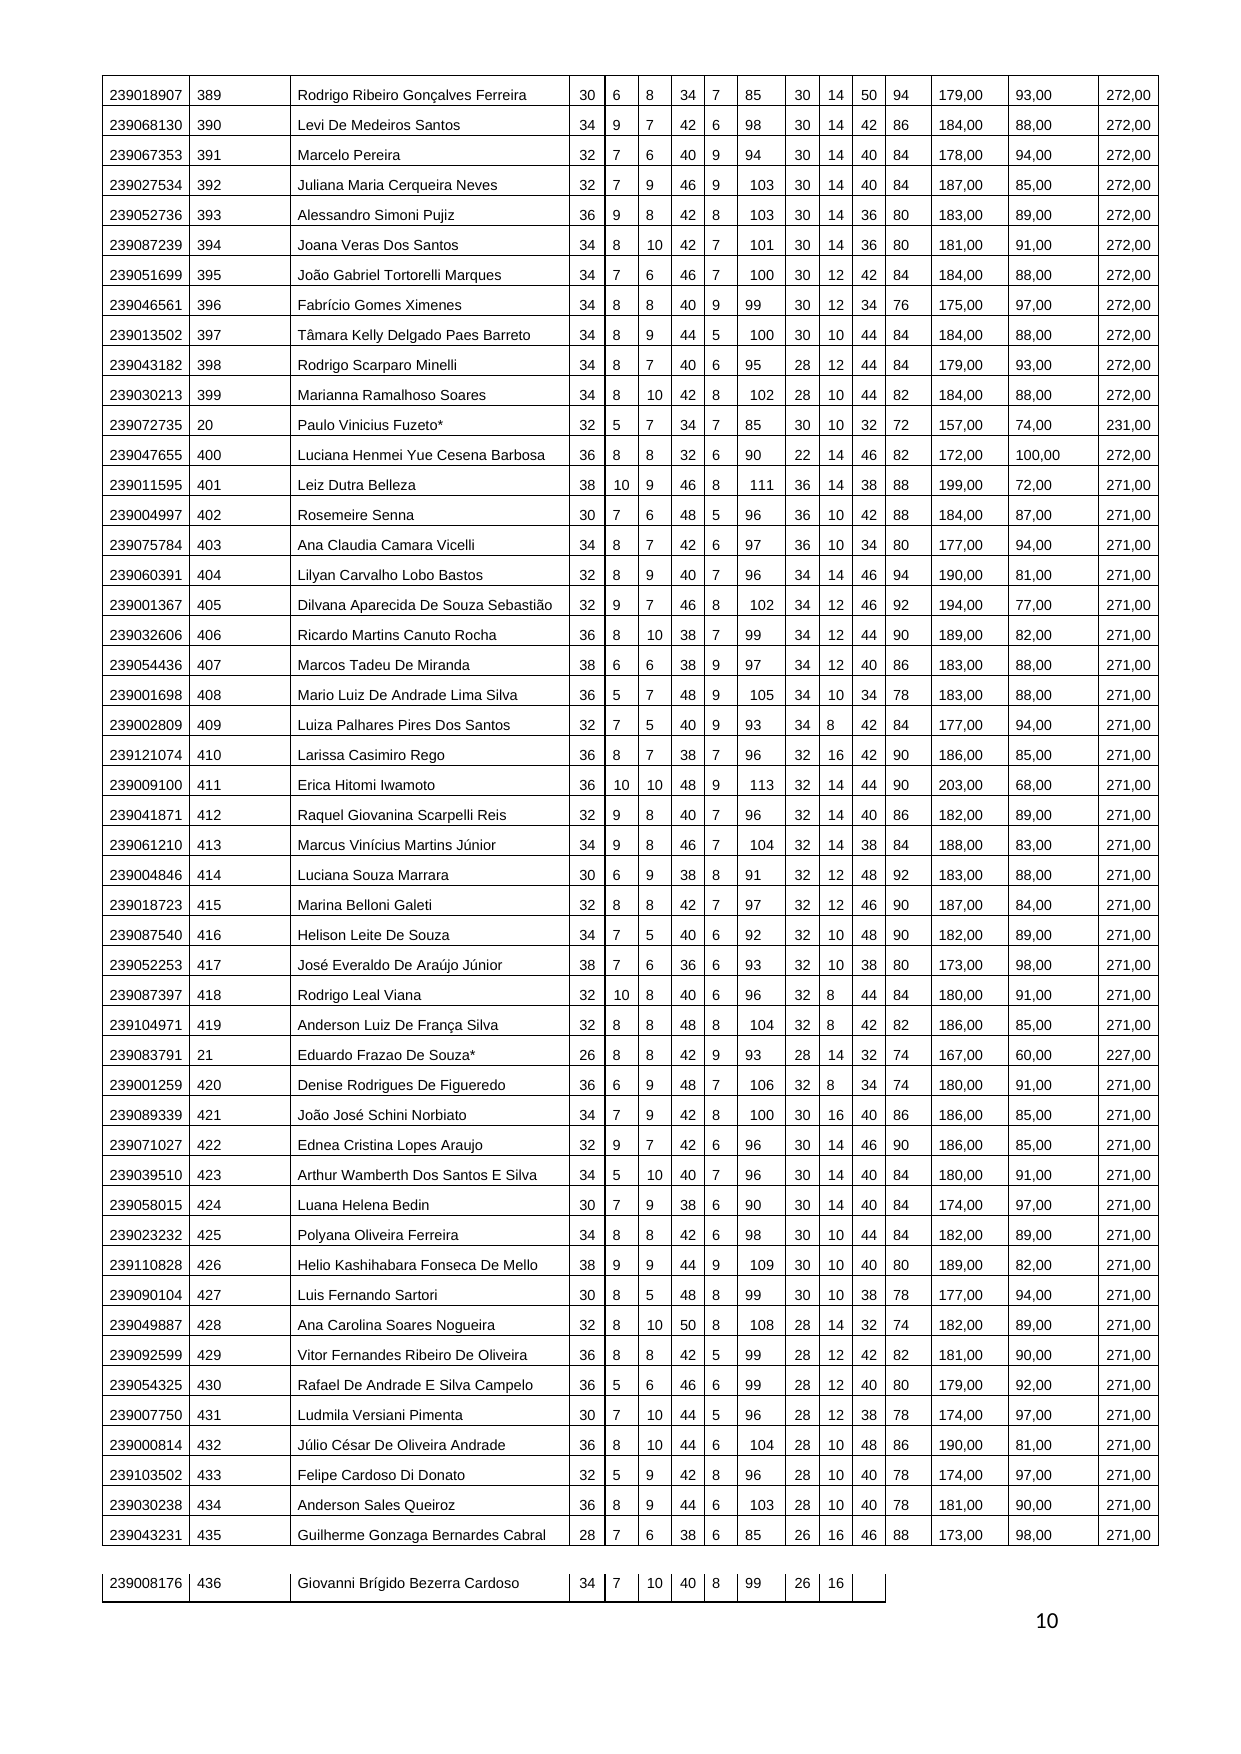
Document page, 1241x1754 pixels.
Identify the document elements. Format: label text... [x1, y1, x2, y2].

table_cell 85,00 [1009, 1096, 1098, 1125]
table_cell Fabrício Gomes Ximenes [291, 286, 569, 315]
table_cell 42 [672, 1456, 704, 1485]
table_cell Vitor Fernandes Ribeiro De Oliveira [291, 1336, 569, 1365]
table_cell 184,00 [932, 376, 1008, 405]
table_cell Ricardo Martins Canuto Rocha [291, 616, 569, 645]
table_cell 5 [639, 706, 671, 735]
table_cell 28 [570, 1516, 604, 1545]
table_cell 271,00 [1099, 916, 1158, 945]
table_cell 40 [672, 706, 704, 735]
table_cell 20 [190, 406, 290, 435]
table_cell 8 [606, 1036, 638, 1065]
table_cell 93 [738, 706, 785, 735]
table_cell 44 [853, 976, 885, 1005]
table_cell 401 [190, 466, 290, 495]
table_cell 93,00 [1009, 346, 1098, 375]
table_cell Eduardo Frazao De Souza* [291, 1036, 569, 1065]
table_cell 97 [738, 526, 785, 555]
table_cell 180,00 [932, 1156, 1008, 1185]
table_cell 400 [190, 436, 290, 465]
table_cell 6 [606, 646, 638, 675]
table_cell 5 [639, 1276, 671, 1305]
table_cell 414 [190, 856, 290, 885]
table_cell 9 [639, 1486, 671, 1515]
table_cell 10 [606, 466, 638, 495]
table_cell 81,00 [1009, 1426, 1098, 1455]
table_cell 28 [786, 1306, 819, 1335]
table_header 10 [639, 1574, 671, 1601]
table_cell 34 [786, 646, 819, 675]
table_cell 239068130 [103, 106, 189, 135]
table_cell 99 [738, 1276, 785, 1305]
table_cell 36 [786, 496, 819, 525]
table_cell 109 [738, 1246, 785, 1275]
table_cell 10 [639, 616, 671, 645]
table_cell 84 [886, 166, 931, 195]
table_cell 239121074 [103, 736, 189, 765]
table_cell 30 [786, 1246, 819, 1275]
table_cell 239089339 [103, 1096, 189, 1125]
table_cell 32 [786, 976, 819, 1005]
table_cell 428 [190, 1306, 290, 1335]
table_cell 95 [738, 346, 785, 375]
table_cell 183,00 [932, 676, 1008, 705]
table_cell 231,00 [1099, 406, 1158, 435]
table_cell 34 [570, 1156, 604, 1185]
table_cell 96 [738, 1126, 785, 1155]
table_cell 84 [886, 346, 931, 375]
table_cell 10 [820, 946, 852, 975]
table_cell Helio Kashihabara Fonseca De Mello [291, 1246, 569, 1275]
table_cell 172,00 [932, 436, 1008, 465]
table_cell 30 [786, 1276, 819, 1305]
table_cell 40 [853, 136, 885, 165]
table_cell 104 [738, 826, 785, 855]
table_cell 8 [639, 1216, 671, 1245]
table_cell Ludmila Versiani Pimenta [291, 1396, 569, 1425]
table_cell 6 [639, 136, 671, 165]
table_cell 5 [705, 1336, 737, 1365]
table_cell 9 [639, 1186, 671, 1215]
table_cell Tâmara Kelly Delgado Paes Barreto [291, 316, 569, 345]
table_cell 104 [738, 1426, 785, 1455]
table_cell 30 [786, 1156, 819, 1185]
table_cell 84 [886, 706, 931, 735]
table_cell 9 [705, 1246, 737, 1275]
table_cell 36 [786, 466, 819, 495]
table_cell 32 [570, 136, 604, 165]
table_cell 38 [853, 946, 885, 975]
table_cell 92 [886, 856, 931, 885]
table_cell 178,00 [932, 136, 1008, 165]
table_cell 239018723 [103, 886, 189, 915]
table_cell 182,00 [932, 916, 1008, 945]
table_cell 239001367 [103, 586, 189, 615]
table_cell Denise Rodrigues De Figueredo [291, 1066, 569, 1095]
table_cell 12 [820, 1336, 852, 1365]
table_cell 42 [672, 196, 704, 225]
table_cell 102 [738, 376, 785, 405]
table_cell 10 [639, 1306, 671, 1335]
table_cell 88,00 [1009, 316, 1098, 345]
table_cell 48 [853, 856, 885, 885]
table_cell 271,00 [1099, 886, 1158, 915]
table_cell 30 [786, 316, 819, 345]
table_cell 5 [606, 1156, 638, 1185]
table_cell 46 [853, 556, 885, 585]
table_cell 271,00 [1099, 856, 1158, 885]
table_cell 412 [190, 796, 290, 825]
table_cell 9 [606, 1246, 638, 1275]
table_cell 6 [705, 1366, 737, 1395]
table_cell 91,00 [1009, 1066, 1098, 1095]
table_cell 8 [705, 1096, 737, 1125]
table_cell 173,00 [932, 1516, 1008, 1545]
table_cell 7 [606, 136, 638, 165]
table_cell 410 [190, 736, 290, 765]
table_cell 108 [738, 1306, 785, 1335]
table_cell 44 [853, 376, 885, 405]
table_cell 38 [672, 1186, 704, 1215]
table_header Giovanni Brígido Bezerra Cardoso [291, 1574, 569, 1601]
table_cell 189,00 [932, 1246, 1008, 1275]
table_cell 38 [570, 466, 604, 495]
table_cell 42 [672, 1216, 704, 1245]
table_cell 32 [570, 796, 604, 825]
table_cell 36 [786, 526, 819, 555]
table_cell 239001259 [103, 1066, 189, 1095]
table_cell 36 [570, 1066, 604, 1095]
table_cell 429 [190, 1336, 290, 1365]
table_cell 187,00 [932, 886, 1008, 915]
table_cell 9 [639, 166, 671, 195]
table_cell 30 [570, 76, 604, 105]
table_cell Marina Belloni Galeti [291, 886, 569, 915]
table_cell 40 [853, 1246, 885, 1275]
table_cell 90 [886, 616, 931, 645]
table_cell 8 [639, 76, 671, 105]
table_cell 88,00 [1009, 376, 1098, 405]
table_cell 180,00 [932, 976, 1008, 1005]
table_cell 93,00 [1009, 76, 1098, 105]
table_cell 32 [570, 556, 604, 585]
table_cell 402 [190, 496, 290, 525]
table_cell 34 [570, 916, 604, 945]
table_cell 32 [853, 406, 885, 435]
table_cell 32 [786, 916, 819, 945]
table_cell 34 [853, 676, 885, 705]
table_cell 100 [738, 1096, 785, 1125]
table_cell Erica Hitomi Iwamoto [291, 766, 569, 795]
table_cell 84 [886, 316, 931, 345]
table_cell 7 [705, 556, 737, 585]
table_cell 34 [570, 376, 604, 405]
table_cell 186,00 [932, 1006, 1008, 1035]
table_cell 94,00 [1009, 706, 1098, 735]
table_cell 50 [853, 76, 885, 105]
table_cell 403 [190, 526, 290, 555]
table_cell 99 [738, 616, 785, 645]
table_cell 434 [190, 1486, 290, 1515]
table_cell 84 [886, 256, 931, 285]
table_cell 239007750 [103, 1396, 189, 1425]
table_cell 38 [570, 646, 604, 675]
table_cell 10 [639, 766, 671, 795]
table_cell 7 [639, 736, 671, 765]
table_cell 417 [190, 946, 290, 975]
table_cell 9 [639, 1096, 671, 1125]
table_cell 239092599 [103, 1336, 189, 1365]
table_cell 88,00 [1009, 106, 1098, 135]
table_cell 46 [853, 1516, 885, 1545]
table_cell 86 [886, 1096, 931, 1125]
table_cell 271,00 [1099, 976, 1158, 1005]
table_cell 42 [672, 106, 704, 135]
table_header 26 [786, 1574, 819, 1601]
table_cell 30 [786, 286, 819, 315]
table_cell 271,00 [1099, 1156, 1158, 1185]
table_cell 38 [853, 1396, 885, 1425]
table_cell 85 [738, 406, 785, 435]
table_cell 271,00 [1099, 766, 1158, 795]
table_cell 98 [738, 106, 785, 135]
table_cell 6 [705, 1126, 737, 1155]
table_cell 34 [853, 286, 885, 315]
table_cell 80 [886, 526, 931, 555]
table_cell 10 [820, 676, 852, 705]
table_cell 85,00 [1009, 1126, 1098, 1155]
table_cell 28 [786, 1036, 819, 1065]
table_cell 390 [190, 106, 290, 135]
table_cell 90 [886, 886, 931, 915]
table_cell 12 [820, 1366, 852, 1395]
table_cell 188,00 [932, 826, 1008, 855]
table_cell 100 [738, 256, 785, 285]
table_cell 6 [606, 1066, 638, 1095]
table_cell 8 [820, 706, 852, 735]
table_cell 34 [672, 406, 704, 435]
table_cell 36 [570, 766, 604, 795]
table_cell 14 [820, 556, 852, 585]
table_cell 239071027 [103, 1126, 189, 1155]
table_cell 30 [570, 1186, 604, 1215]
table_cell 12 [820, 286, 852, 315]
table_cell 8 [639, 886, 671, 915]
table_cell 272,00 [1099, 166, 1158, 195]
table_cell 32 [570, 1006, 604, 1035]
table_cell 42 [853, 496, 885, 525]
table_cell 84,00 [1009, 886, 1098, 915]
table_cell 394 [190, 226, 290, 255]
table_cell 40 [853, 1366, 885, 1395]
table_cell 271,00 [1099, 1006, 1158, 1035]
table_cell 5 [705, 496, 737, 525]
table_cell 32 [786, 1006, 819, 1035]
table_cell 7 [606, 1096, 638, 1125]
table_cell 100 [738, 316, 785, 345]
table_cell 430 [190, 1366, 290, 1395]
table_cell 271,00 [1099, 646, 1158, 675]
table_cell 239090104 [103, 1276, 189, 1305]
table_cell 44 [853, 766, 885, 795]
table_cell Anderson Sales Queiroz [291, 1486, 569, 1515]
table_cell 34 [853, 526, 885, 555]
table_cell 239087239 [103, 226, 189, 255]
table_cell João Gabriel Tortorelli Marques [291, 256, 569, 285]
table_cell 239001698 [103, 676, 189, 705]
table_cell 8 [705, 1276, 737, 1305]
table_cell 398 [190, 346, 290, 375]
table_cell 9 [639, 1066, 671, 1095]
table_cell 7 [639, 346, 671, 375]
table_header 239008176 [103, 1574, 189, 1601]
table_cell 271,00 [1099, 1066, 1158, 1095]
table_cell 32 [853, 1306, 885, 1335]
table_cell 7 [606, 496, 638, 525]
table_cell 239061210 [103, 826, 189, 855]
table_cell 74,00 [1009, 406, 1098, 435]
table_cell 7 [639, 526, 671, 555]
table_cell 10 [639, 1156, 671, 1185]
table_cell 90,00 [1009, 1486, 1098, 1515]
table_cell 42 [853, 736, 885, 765]
table_cell 5 [606, 676, 638, 705]
table_cell 239051699 [103, 256, 189, 285]
table_cell 239013502 [103, 316, 189, 345]
table_cell 12 [820, 346, 852, 375]
table_cell 48 [672, 766, 704, 795]
table_cell 190,00 [932, 556, 1008, 585]
table_cell 271,00 [1099, 1126, 1158, 1155]
table_cell 239023232 [103, 1216, 189, 1245]
table_cell 44 [672, 1426, 704, 1455]
table_cell 32 [570, 406, 604, 435]
table_cell 44 [672, 1486, 704, 1515]
table_cell 34 [786, 556, 819, 585]
table_cell 7 [705, 76, 737, 105]
table_cell 182,00 [932, 796, 1008, 825]
table_cell Alessandro Simoni Pujiz [291, 196, 569, 225]
table_cell 46 [672, 166, 704, 195]
table_cell 113 [738, 766, 785, 795]
table_cell 408 [190, 676, 290, 705]
table_cell 5 [606, 1456, 638, 1485]
table_cell Raquel Giovanina Scarpelli Reis [291, 796, 569, 825]
table_cell 239043182 [103, 346, 189, 375]
table_cell 272,00 [1099, 76, 1158, 105]
table_cell 30 [786, 256, 819, 285]
table_cell 8 [639, 796, 671, 825]
table_cell 34 [786, 706, 819, 735]
table_cell 104 [738, 1006, 785, 1035]
table_cell 239087397 [103, 976, 189, 1005]
table_cell 174,00 [932, 1396, 1008, 1425]
table_cell 5 [705, 316, 737, 345]
table_cell 426 [190, 1246, 290, 1275]
table_cell 88,00 [1009, 856, 1098, 885]
table_cell 424 [190, 1186, 290, 1215]
table_cell 184,00 [932, 106, 1008, 135]
table_cell 86 [886, 106, 931, 135]
table_cell 40 [853, 1456, 885, 1485]
table_cell 389 [190, 76, 290, 105]
table_cell 42 [853, 1006, 885, 1035]
table_cell Juliana Maria Cerqueira Neves [291, 166, 569, 195]
table_cell 7 [639, 586, 671, 615]
table_cell 40 [853, 1486, 885, 1515]
table_cell 404 [190, 556, 290, 585]
table_cell 5 [705, 1396, 737, 1425]
table_cell Marcus Vinícius Martins Júnior [291, 826, 569, 855]
table_cell 36 [672, 946, 704, 975]
table_cell 6 [705, 1216, 737, 1245]
table_cell 422 [190, 1126, 290, 1155]
table_cell 36 [570, 196, 604, 225]
table_cell 239004846 [103, 856, 189, 885]
table_cell 10 [639, 226, 671, 255]
table_cell 12 [820, 886, 852, 915]
table_cell 239075784 [103, 526, 189, 555]
table_cell 42 [853, 106, 885, 135]
table_cell 16 [820, 736, 852, 765]
table_cell 8 [606, 1336, 638, 1365]
table_cell 91,00 [1009, 976, 1098, 1005]
table_cell 16 [820, 1096, 852, 1125]
table_cell 8 [606, 1216, 638, 1245]
table_cell 74 [886, 1066, 931, 1095]
table_cell 8 [639, 1006, 671, 1035]
table_cell 34 [570, 106, 604, 135]
table_cell 38 [672, 1516, 704, 1545]
table_cell 271,00 [1099, 1096, 1158, 1125]
table_cell 7 [606, 1396, 638, 1425]
table_cell 86 [886, 1426, 931, 1455]
table_cell 239030213 [103, 376, 189, 405]
table_cell 8 [705, 196, 737, 225]
table_cell Guilherme Gonzaga Bernardes Cabral [291, 1516, 569, 1545]
table_cell 271,00 [1099, 1186, 1158, 1215]
table_cell 9 [639, 556, 671, 585]
table_cell 40 [853, 1096, 885, 1125]
table_cell 42 [672, 1126, 704, 1155]
table_cell Mario Luiz De Andrade Lima Silva [291, 676, 569, 705]
table_cell 98 [738, 1216, 785, 1245]
table_cell 74 [886, 1036, 931, 1065]
table_cell 16 [820, 1516, 852, 1545]
table_cell 7 [705, 1066, 737, 1095]
table_cell 78 [886, 1456, 931, 1485]
table_cell Luis Fernando Sartori [291, 1276, 569, 1305]
table_cell 44 [853, 316, 885, 345]
table_cell 42 [672, 1096, 704, 1125]
table_cell 48 [853, 1426, 885, 1455]
table_cell 44 [672, 1246, 704, 1275]
table_cell 186,00 [932, 1096, 1008, 1125]
table_cell 419 [190, 1006, 290, 1035]
table_cell 8 [705, 856, 737, 885]
table_cell 391 [190, 136, 290, 165]
table_cell 203,00 [932, 766, 1008, 795]
table_cell 432 [190, 1426, 290, 1455]
table_cell 272,00 [1099, 286, 1158, 315]
table_cell 30 [786, 76, 819, 105]
table_cell 239002809 [103, 706, 189, 735]
table_cell Felipe Cardoso Di Donato [291, 1456, 569, 1485]
table_cell Joana Veras Dos Santos [291, 226, 569, 255]
table_cell 6 [639, 646, 671, 675]
table_cell 102 [738, 586, 785, 615]
table_header 436 [190, 1574, 290, 1601]
table_cell 26 [786, 1516, 819, 1545]
table_cell 10 [820, 526, 852, 555]
table_cell 9 [705, 136, 737, 165]
table_cell 271,00 [1099, 706, 1158, 735]
table_cell 34 [570, 1216, 604, 1245]
table_cell 44 [672, 316, 704, 345]
table_cell Levi De Medeiros Santos [291, 106, 569, 135]
table_cell 7 [705, 796, 737, 825]
table_cell 271,00 [1099, 1426, 1158, 1455]
table_cell 10 [820, 1276, 852, 1305]
table_cell 239052736 [103, 196, 189, 225]
table_cell 7 [606, 706, 638, 735]
table_cell 94,00 [1009, 526, 1098, 555]
table_cell 415 [190, 886, 290, 915]
table_cell 98,00 [1009, 946, 1098, 975]
table_cell 6 [705, 1516, 737, 1545]
table_cell 9 [705, 706, 737, 735]
table_cell 48 [672, 1276, 704, 1305]
table_cell 88 [886, 1516, 931, 1545]
table_cell 99 [738, 1366, 785, 1395]
table_cell Ednea Cristina Lopes Araujo [291, 1126, 569, 1155]
table_cell 397 [190, 316, 290, 345]
table_cell 194,00 [932, 586, 1008, 615]
table_cell Larissa Casimiro Rego [291, 736, 569, 765]
table_cell 14 [820, 766, 852, 795]
table_cell 6 [639, 256, 671, 285]
table_cell 8 [606, 1276, 638, 1305]
table_cell 271,00 [1099, 1456, 1158, 1485]
table_cell 179,00 [932, 346, 1008, 375]
table_cell 42 [853, 1336, 885, 1365]
table_cell 8 [606, 226, 638, 255]
table_cell 239018907 [103, 76, 189, 105]
table_cell 190,00 [932, 1426, 1008, 1455]
table_cell 10 [820, 316, 852, 345]
table_cell 40 [672, 286, 704, 315]
table_cell 82 [886, 436, 931, 465]
table_cell 239046561 [103, 286, 189, 315]
table_cell 239030238 [103, 1486, 189, 1515]
table_cell 6 [639, 1366, 671, 1395]
table_cell 9 [606, 796, 638, 825]
table_cell 84 [886, 136, 931, 165]
table_header 8 [705, 1574, 737, 1601]
table_cell 32 [786, 946, 819, 975]
table_cell 8 [705, 1456, 737, 1485]
table_cell 9 [705, 646, 737, 675]
table_cell 36 [853, 196, 885, 225]
table_cell 8 [705, 586, 737, 615]
table_cell 28 [786, 1396, 819, 1425]
table_cell 7 [705, 256, 737, 285]
table_cell 409 [190, 706, 290, 735]
table_cell 8 [606, 1006, 638, 1035]
table_cell Paulo Vinicius Fuzeto* [291, 406, 569, 435]
table_cell 6 [705, 1186, 737, 1215]
table_cell 42 [672, 1336, 704, 1365]
table_cell 10 [820, 1486, 852, 1515]
table_cell Ana Claudia Camara Vicelli [291, 526, 569, 555]
table_cell 425 [190, 1216, 290, 1245]
table_cell 6 [639, 496, 671, 525]
table_cell 9 [639, 1456, 671, 1485]
table_cell 5 [606, 1366, 638, 1395]
table_cell Luciana Henmei Yue Cesena Barbosa [291, 436, 569, 465]
table_cell 30 [570, 496, 604, 525]
table_cell Rosemeire Senna [291, 496, 569, 525]
table_cell 96 [738, 796, 785, 825]
table_cell 179,00 [932, 76, 1008, 105]
table_cell 32 [786, 766, 819, 795]
table_cell 272,00 [1099, 106, 1158, 135]
table_cell 8 [705, 1006, 737, 1035]
table_cell 30 [786, 406, 819, 435]
table_cell 28 [786, 346, 819, 375]
table_cell 175,00 [932, 286, 1008, 315]
table_cell 9 [705, 766, 737, 795]
table_cell 181,00 [932, 1486, 1008, 1515]
table_cell 272,00 [1099, 136, 1158, 165]
table_cell 9 [606, 826, 638, 855]
table_cell 32 [786, 886, 819, 915]
table_cell 8 [606, 1486, 638, 1515]
table_cell 8 [606, 346, 638, 375]
table_cell 239000814 [103, 1426, 189, 1455]
table_cell 80 [886, 1366, 931, 1395]
table_cell 9 [639, 466, 671, 495]
table_cell 34 [786, 616, 819, 645]
table_cell 32 [570, 1126, 604, 1155]
table_cell 97,00 [1009, 1186, 1098, 1215]
table_cell 271,00 [1099, 946, 1158, 975]
table_cell 8 [639, 1336, 671, 1365]
table_cell 239103502 [103, 1456, 189, 1485]
table_cell Rafael De Andrade E Silva Campelo [291, 1366, 569, 1395]
table_cell 183,00 [932, 856, 1008, 885]
table_cell 8 [606, 616, 638, 645]
table_cell 98,00 [1009, 1516, 1098, 1545]
table_cell 46 [672, 826, 704, 855]
table_cell 8 [639, 286, 671, 315]
table_cell 10 [820, 1456, 852, 1485]
table_cell 271,00 [1099, 796, 1158, 825]
table_cell 48 [853, 916, 885, 945]
table_cell 77,00 [1009, 586, 1098, 615]
table_cell 38 [672, 616, 704, 645]
table_cell 30 [570, 856, 604, 885]
table_cell 14 [820, 1306, 852, 1335]
table_cell 7 [606, 166, 638, 195]
table_cell 7 [705, 1156, 737, 1185]
table_header 99 [738, 1574, 785, 1601]
table_cell 36 [853, 226, 885, 255]
table_cell 74 [886, 1306, 931, 1335]
table_cell 36 [570, 736, 604, 765]
table_cell 7 [705, 736, 737, 765]
table_cell 8 [606, 736, 638, 765]
table_cell 78 [886, 1276, 931, 1305]
table_cell 40 [853, 796, 885, 825]
table_cell 91,00 [1009, 226, 1098, 255]
table_cell 413 [190, 826, 290, 855]
table_cell 167,00 [932, 1036, 1008, 1065]
table_cell 271,00 [1099, 1396, 1158, 1425]
table_cell 93 [738, 1036, 785, 1065]
table_cell 10 [606, 976, 638, 1005]
table_cell 239052253 [103, 946, 189, 975]
table_cell 8 [820, 1066, 852, 1095]
table_cell 89,00 [1009, 796, 1098, 825]
table_cell 157,00 [932, 406, 1008, 435]
table_cell 34 [570, 346, 604, 375]
table_cell 89,00 [1009, 1216, 1098, 1245]
table_cell 34 [570, 526, 604, 555]
table_cell 14 [820, 106, 852, 135]
table_cell 6 [705, 346, 737, 375]
table_cell 6 [705, 946, 737, 975]
table_cell 8 [639, 976, 671, 1005]
table_cell 36 [570, 676, 604, 705]
table_cell Marcos Tadeu De Miranda [291, 646, 569, 675]
table_cell 34 [786, 676, 819, 705]
table_cell 8 [606, 1426, 638, 1455]
table_cell 423 [190, 1156, 290, 1185]
table_cell 36 [570, 1486, 604, 1515]
table_cell 84 [886, 826, 931, 855]
table_cell 90 [886, 766, 931, 795]
table_cell 7 [705, 226, 737, 255]
table_cell 22 [786, 436, 819, 465]
table_cell 34 [853, 1066, 885, 1095]
table_cell 14 [820, 136, 852, 165]
table_cell 42 [672, 226, 704, 255]
table_cell 34 [570, 256, 604, 285]
table_cell 189,00 [932, 616, 1008, 645]
table_cell 6 [639, 1516, 671, 1545]
table_cell 239083791 [103, 1036, 189, 1065]
table_cell 8 [820, 976, 852, 1005]
table_cell 50 [672, 1306, 704, 1335]
table_cell 38 [672, 646, 704, 675]
table_cell 5 [606, 406, 638, 435]
table_cell 82 [886, 376, 931, 405]
table_cell 101 [738, 226, 785, 255]
table_cell 184,00 [932, 496, 1008, 525]
table_cell 239011595 [103, 466, 189, 495]
table_cell 40 [853, 1156, 885, 1185]
table_cell 9 [705, 166, 737, 195]
table_cell 30 [786, 1096, 819, 1125]
table_cell 32 [570, 976, 604, 1005]
table_cell Polyana Oliveira Ferreira [291, 1216, 569, 1245]
table_cell 7 [705, 616, 737, 645]
table_cell 81,00 [1009, 556, 1098, 585]
table_cell 44 [853, 346, 885, 375]
table_cell 36 [570, 1336, 604, 1365]
table_cell 42 [672, 526, 704, 555]
table_cell 9 [606, 586, 638, 615]
table_cell 99 [738, 1336, 785, 1365]
table_cell 36 [570, 436, 604, 465]
table_cell 9 [705, 286, 737, 315]
table_cell 40 [672, 976, 704, 1005]
table_cell 239049887 [103, 1306, 189, 1335]
table_cell 239058015 [103, 1186, 189, 1215]
table_cell 271,00 [1099, 616, 1158, 645]
table_cell 36 [570, 1426, 604, 1455]
table_cell 38 [853, 466, 885, 495]
table_cell 10 [820, 1216, 852, 1245]
table_cell 40 [672, 136, 704, 165]
table_cell 94,00 [1009, 136, 1098, 165]
table_header 34 [570, 1574, 604, 1601]
table_cell 239054325 [103, 1366, 189, 1395]
table_cell 38 [853, 1276, 885, 1305]
table_cell 8 [705, 466, 737, 495]
table_cell 227,00 [1099, 1036, 1158, 1065]
table_cell 28 [786, 376, 819, 405]
table_cell 34 [570, 826, 604, 855]
table_cell 239067353 [103, 136, 189, 165]
table_cell 7 [639, 406, 671, 435]
table_cell 30 [786, 136, 819, 165]
table_cell 90,00 [1009, 1336, 1098, 1365]
table_cell 6 [705, 106, 737, 135]
table_cell 46 [853, 1126, 885, 1155]
table_cell 10 [639, 376, 671, 405]
table_cell 14 [820, 166, 852, 195]
table_cell 14 [820, 196, 852, 225]
table_cell 91,00 [1009, 1156, 1098, 1185]
table_cell 89,00 [1009, 1306, 1098, 1335]
table_cell 416 [190, 916, 290, 945]
table_cell 32 [786, 826, 819, 855]
table_cell 7 [705, 886, 737, 915]
table_cell 90 [738, 1186, 785, 1215]
table_cell 239087540 [103, 916, 189, 945]
table_cell 14 [820, 76, 852, 105]
table_cell 84 [886, 1186, 931, 1215]
table_cell 38 [570, 1246, 604, 1275]
table_cell 10 [820, 916, 852, 945]
table_cell 239039510 [103, 1156, 189, 1185]
table_cell 96 [738, 1396, 785, 1425]
table_cell 177,00 [932, 1276, 1008, 1305]
table_cell 82 [886, 1006, 931, 1035]
table_cell 28 [786, 1366, 819, 1395]
table_cell 8 [606, 286, 638, 315]
table_cell 90 [738, 436, 785, 465]
table_cell 271,00 [1099, 466, 1158, 495]
table_cell 181,00 [932, 226, 1008, 255]
table_cell 174,00 [932, 1186, 1008, 1215]
table_cell 8 [639, 436, 671, 465]
table_cell 42 [853, 256, 885, 285]
table_cell 8 [606, 316, 638, 345]
table_cell 396 [190, 286, 290, 315]
table_cell 272,00 [1099, 196, 1158, 225]
table_cell 28 [786, 1456, 819, 1485]
table_cell 9 [606, 196, 638, 225]
table_cell 184,00 [932, 316, 1008, 345]
table_cell 30 [786, 166, 819, 195]
table_cell 30 [786, 1126, 819, 1155]
table_cell 8 [639, 1036, 671, 1065]
table_cell 30 [786, 106, 819, 135]
table_cell José Everaldo De Araújo Júnior [291, 946, 569, 975]
table_cell 14 [820, 796, 852, 825]
table_cell 103 [738, 1486, 785, 1515]
table_cell 92 [886, 586, 931, 615]
table_cell 88 [886, 466, 931, 495]
table_cell Rodrigo Scarparo Minelli [291, 346, 569, 375]
table_cell 8 [606, 1306, 638, 1335]
table_cell 46 [672, 586, 704, 615]
table_cell 76 [886, 286, 931, 315]
table_cell 82,00 [1009, 616, 1098, 645]
table_header 40 [672, 1574, 704, 1601]
table_cell 42 [672, 1036, 704, 1065]
table_header 16 [820, 1574, 852, 1601]
table_cell 96 [738, 976, 785, 1005]
table_cell 40 [672, 346, 704, 375]
table_cell Anderson Luiz De França Silva [291, 1006, 569, 1035]
table_cell 239060391 [103, 556, 189, 585]
table_cell 14 [820, 1186, 852, 1215]
table_cell 174,00 [932, 1456, 1008, 1485]
table_cell 392 [190, 166, 290, 195]
table_cell 32 [570, 586, 604, 615]
table_cell 80 [886, 196, 931, 225]
table_cell 239009100 [103, 766, 189, 795]
table_cell 271,00 [1099, 1246, 1158, 1275]
table_cell 84 [886, 976, 931, 1005]
table_cell 8 [705, 376, 737, 405]
table_cell 8 [606, 376, 638, 405]
table_cell 97,00 [1009, 286, 1098, 315]
table_cell 48 [672, 1006, 704, 1035]
table_cell Helison Leite De Souza [291, 916, 569, 945]
table_cell 239043231 [103, 1516, 189, 1545]
table_cell 34 [570, 226, 604, 255]
table_cell 14 [820, 1156, 852, 1185]
table_cell 32 [853, 1036, 885, 1065]
table_cell 34 [786, 586, 819, 615]
table_cell 40 [853, 166, 885, 195]
table_cell 36 [570, 1366, 604, 1395]
table_cell 28 [786, 1486, 819, 1515]
table_cell 9 [705, 676, 737, 705]
table_cell 10 [820, 406, 852, 435]
table_cell 271,00 [1099, 1516, 1158, 1545]
table_cell 199,00 [932, 466, 1008, 495]
table_cell 46 [853, 886, 885, 915]
table_cell 85,00 [1009, 736, 1098, 765]
table_cell 96 [738, 556, 785, 585]
table_cell 8 [606, 526, 638, 555]
table_cell 271,00 [1099, 1216, 1158, 1245]
table_cell 103 [738, 166, 785, 195]
table_cell 97,00 [1009, 1456, 1098, 1485]
table_cell 186,00 [932, 1126, 1008, 1155]
table_cell 183,00 [932, 646, 1008, 675]
table_cell 7 [606, 256, 638, 285]
table_cell 96 [738, 1456, 785, 1485]
table_cell 82,00 [1009, 1246, 1098, 1275]
table_cell 30 [570, 1276, 604, 1305]
table_cell 8 [606, 556, 638, 585]
table_cell Luiza Palhares Pires Dos Santos [291, 706, 569, 735]
table_cell 34 [570, 316, 604, 345]
table_cell 80 [886, 1246, 931, 1275]
table_cell 44 [672, 1396, 704, 1425]
table_cell 10 [639, 1426, 671, 1455]
table_cell 6 [606, 76, 638, 105]
table_cell 10 [606, 766, 638, 795]
table_cell 85,00 [1009, 166, 1098, 195]
table_cell Lilyan Carvalho Lobo Bastos [291, 556, 569, 585]
table_cell 32 [570, 706, 604, 735]
table_cell 32 [786, 736, 819, 765]
table_cell 12 [820, 1396, 852, 1425]
table_cell 177,00 [932, 706, 1008, 735]
table_cell Júlio César De Oliveira Andrade [291, 1426, 569, 1455]
table_cell 94,00 [1009, 1276, 1098, 1305]
table_cell 88,00 [1009, 256, 1098, 285]
table_cell 12 [820, 616, 852, 645]
table_cell 86 [886, 796, 931, 825]
table_cell 271,00 [1099, 1336, 1158, 1365]
table_cell 406 [190, 616, 290, 645]
table_cell 48 [672, 1066, 704, 1095]
table_cell 6 [705, 1426, 737, 1455]
table_cell 9 [639, 316, 671, 345]
table_cell 272,00 [1099, 316, 1158, 345]
table_cell 100,00 [1009, 436, 1098, 465]
table_cell 14 [820, 226, 852, 255]
table_cell 433 [190, 1456, 290, 1485]
table_cell 271,00 [1099, 826, 1158, 855]
table_cell 239041871 [103, 796, 189, 825]
table_cell 92 [738, 916, 785, 945]
table_cell 271,00 [1099, 1486, 1158, 1515]
table_cell 271,00 [1099, 496, 1158, 525]
table_cell 30 [786, 1216, 819, 1245]
table_cell 10 [820, 376, 852, 405]
table_cell 10 [820, 1426, 852, 1455]
table_cell 42 [672, 376, 704, 405]
table_cell 34 [570, 286, 604, 315]
table_cell 38 [853, 826, 885, 855]
table_cell 14 [820, 1036, 852, 1065]
table_cell 72 [886, 406, 931, 435]
table_cell Rodrigo Leal Viana [291, 976, 569, 1005]
table_cell 14 [820, 826, 852, 855]
table_cell 34 [672, 76, 704, 105]
table_cell 435 [190, 1516, 290, 1545]
table_cell 40 [672, 916, 704, 945]
table_cell 94 [886, 556, 931, 585]
table_cell 8 [606, 886, 638, 915]
table_cell 12 [820, 586, 852, 615]
table_cell 271,00 [1099, 736, 1158, 765]
table_cell 399 [190, 376, 290, 405]
table_cell 30 [786, 196, 819, 225]
table_cell 177,00 [932, 526, 1008, 555]
table_cell Dilvana Aparecida De Souza Sebastião [291, 586, 569, 615]
table_cell 7 [606, 916, 638, 945]
table_cell 10 [820, 1246, 852, 1275]
table_cell 78 [886, 1486, 931, 1515]
table_cell 32 [786, 1066, 819, 1095]
table_cell 271,00 [1099, 586, 1158, 615]
table_cell 96 [738, 736, 785, 765]
table_cell 90 [886, 736, 931, 765]
table_cell 85 [738, 1516, 785, 1545]
table_cell 85 [738, 76, 785, 105]
table_cell 34 [570, 1096, 604, 1125]
table_cell 239054436 [103, 646, 189, 675]
table_cell 239104971 [103, 1006, 189, 1035]
table_cell 5 [639, 916, 671, 945]
table_cell 96 [738, 496, 785, 525]
table_cell 96 [738, 1156, 785, 1185]
table_cell Luana Helena Bedin [291, 1186, 569, 1215]
table_cell 420 [190, 1066, 290, 1095]
table_cell 9 [639, 1246, 671, 1275]
table_cell 6 [705, 976, 737, 1005]
table_cell 7 [639, 1126, 671, 1155]
table_cell 48 [672, 496, 704, 525]
table_cell 183,00 [932, 196, 1008, 225]
table_cell 10 [639, 1396, 671, 1425]
table_cell Arthur Wamberth Dos Santos E Silva [291, 1156, 569, 1185]
table_cell 78 [886, 1396, 931, 1425]
table_cell 418 [190, 976, 290, 1005]
table_cell 184,00 [932, 256, 1008, 285]
table_cell 8 [639, 196, 671, 225]
table_cell 42 [672, 886, 704, 915]
table_cell 82 [886, 1336, 931, 1365]
table_cell 21 [190, 1036, 290, 1065]
table_cell 14 [820, 466, 852, 495]
table_cell 32 [786, 796, 819, 825]
table_cell 90 [886, 1126, 931, 1155]
table_cell 38 [672, 856, 704, 885]
table_cell 173,00 [932, 946, 1008, 975]
table_cell 271,00 [1099, 676, 1158, 705]
table_cell 393 [190, 196, 290, 225]
table_cell 30 [570, 1396, 604, 1425]
table_cell 271,00 [1099, 1366, 1158, 1395]
table_cell 6 [705, 1486, 737, 1515]
table_cell 26 [570, 1036, 604, 1065]
table_cell 78 [886, 676, 931, 705]
table_cell 83,00 [1009, 826, 1098, 855]
table_cell 40 [853, 646, 885, 675]
table_cell 30 [786, 1186, 819, 1215]
table_cell 84 [886, 1156, 931, 1185]
table_header 44 [853, 1574, 885, 1601]
table_cell 271,00 [1099, 526, 1158, 555]
table_cell 94 [738, 136, 785, 165]
table_header 7 [606, 1574, 638, 1601]
table_cell 14 [820, 1126, 852, 1155]
table_cell 6 [705, 526, 737, 555]
table_cell 89,00 [1009, 196, 1098, 225]
table_cell 32 [570, 166, 604, 195]
table_cell 407 [190, 646, 290, 675]
table_cell 272,00 [1099, 226, 1158, 255]
table_cell 179,00 [932, 1366, 1008, 1395]
table_cell 99 [738, 286, 785, 315]
table_cell 7 [606, 1516, 638, 1545]
table_cell 105 [738, 676, 785, 705]
table_cell 239072735 [103, 406, 189, 435]
table_cell Marianna Ramalhoso Soares [291, 376, 569, 405]
table_cell 97 [738, 886, 785, 915]
table_cell 68,00 [1009, 766, 1098, 795]
table_cell 7 [705, 406, 737, 435]
table_cell 182,00 [932, 1306, 1008, 1335]
table_cell 40 [853, 1186, 885, 1215]
table_cell 88,00 [1009, 646, 1098, 675]
table_cell 8 [820, 1006, 852, 1035]
table_cell 46 [672, 256, 704, 285]
table_cell 12 [820, 256, 852, 285]
table_cell Rodrigo Ribeiro Gonçalves Ferreira [291, 76, 569, 105]
table_cell 60,00 [1009, 1036, 1098, 1065]
table_cell 28 [786, 1336, 819, 1365]
table_cell 46 [672, 1366, 704, 1395]
table_cell 32 [570, 1306, 604, 1335]
table_cell 7 [606, 1186, 638, 1215]
table_cell 32 [570, 1456, 604, 1485]
table_cell 94 [886, 76, 931, 105]
table_cell 8 [606, 436, 638, 465]
table_cell Marcelo Pereira [291, 136, 569, 165]
table_cell 38 [570, 946, 604, 975]
table_cell 272,00 [1099, 256, 1158, 285]
table_cell 32 [786, 856, 819, 885]
table_cell 44 [853, 1216, 885, 1245]
table_cell 431 [190, 1396, 290, 1425]
table_cell 91 [738, 856, 785, 885]
table_cell 89,00 [1009, 916, 1098, 945]
table_cell 6 [705, 436, 737, 465]
table_cell 427 [190, 1276, 290, 1305]
table_cell 411 [190, 766, 290, 795]
table_cell 36 [570, 616, 604, 645]
table_cell 97,00 [1009, 1396, 1098, 1425]
table_cell 395 [190, 256, 290, 285]
table_cell 271,00 [1099, 1306, 1158, 1335]
table_cell 9 [705, 1036, 737, 1065]
table_cell 32 [570, 886, 604, 915]
table_cell 7 [639, 106, 671, 135]
table_cell 42 [853, 706, 885, 735]
table_cell 12 [820, 856, 852, 885]
table_cell 9 [606, 1126, 638, 1155]
table_cell Leiz Dutra Belleza [291, 466, 569, 495]
table_cell 182,00 [932, 1216, 1008, 1245]
table_cell 8 [705, 1306, 737, 1335]
table_cell 103 [738, 196, 785, 225]
table_cell 239004997 [103, 496, 189, 525]
table_cell 46 [853, 586, 885, 615]
table_cell 239032606 [103, 616, 189, 645]
table_cell 187,00 [932, 166, 1008, 195]
table_cell 46 [672, 466, 704, 495]
table_cell Ana Carolina Soares Nogueira [291, 1306, 569, 1335]
table_cell 7 [606, 946, 638, 975]
table_cell 92,00 [1009, 1366, 1098, 1395]
table_cell 44 [853, 616, 885, 645]
table_cell 111 [738, 466, 785, 495]
table_cell 421 [190, 1096, 290, 1125]
table_cell 46 [853, 436, 885, 465]
table_cell 30 [786, 226, 819, 255]
table_cell 87,00 [1009, 496, 1098, 525]
table_cell 6 [639, 946, 671, 975]
table_cell 180,00 [932, 1066, 1008, 1095]
table_cell 72,00 [1009, 466, 1098, 495]
table_cell 40 [672, 796, 704, 825]
table_cell 6 [705, 916, 737, 945]
table_cell 271,00 [1099, 1276, 1158, 1305]
table_cell 239047655 [103, 436, 189, 465]
table_cell 85,00 [1009, 1006, 1098, 1035]
table_cell 48 [672, 676, 704, 705]
table_cell 7 [705, 826, 737, 855]
table_cell 32 [672, 436, 704, 465]
table_cell 93 [738, 946, 785, 975]
table_cell 239027534 [103, 166, 189, 195]
table_cell 14 [820, 436, 852, 465]
table_cell 271,00 [1099, 556, 1158, 585]
table_cell 88,00 [1009, 676, 1098, 705]
table_cell 90 [886, 916, 931, 945]
table_cell 40 [672, 1156, 704, 1185]
table_cell 97 [738, 646, 785, 675]
table_cell 106 [738, 1066, 785, 1095]
table_cell 84 [886, 1216, 931, 1245]
table_cell 405 [190, 586, 290, 615]
table_cell 272,00 [1099, 376, 1158, 405]
table_cell 239110828 [103, 1246, 189, 1275]
table_cell Luciana Souza Marrara [291, 856, 569, 885]
table_cell 186,00 [932, 736, 1008, 765]
table_cell 86 [886, 646, 931, 675]
table_cell 9 [606, 106, 638, 135]
table_cell 8 [639, 826, 671, 855]
table_cell 40 [672, 556, 704, 585]
table_cell 6 [606, 856, 638, 885]
table_cell 272,00 [1099, 346, 1158, 375]
table_cell 10 [820, 496, 852, 525]
table_cell 7 [639, 676, 671, 705]
table_cell João José Schini Norbiato [291, 1096, 569, 1125]
table_cell 80 [886, 946, 931, 975]
table_cell 28 [786, 1426, 819, 1455]
table_cell 9 [639, 856, 671, 885]
table_cell 88 [886, 496, 931, 525]
table_cell 38 [672, 736, 704, 765]
table_cell 181,00 [932, 1336, 1008, 1365]
table_cell 80 [886, 226, 931, 255]
table_cell 272,00 [1099, 436, 1158, 465]
table_cell 12 [820, 646, 852, 675]
